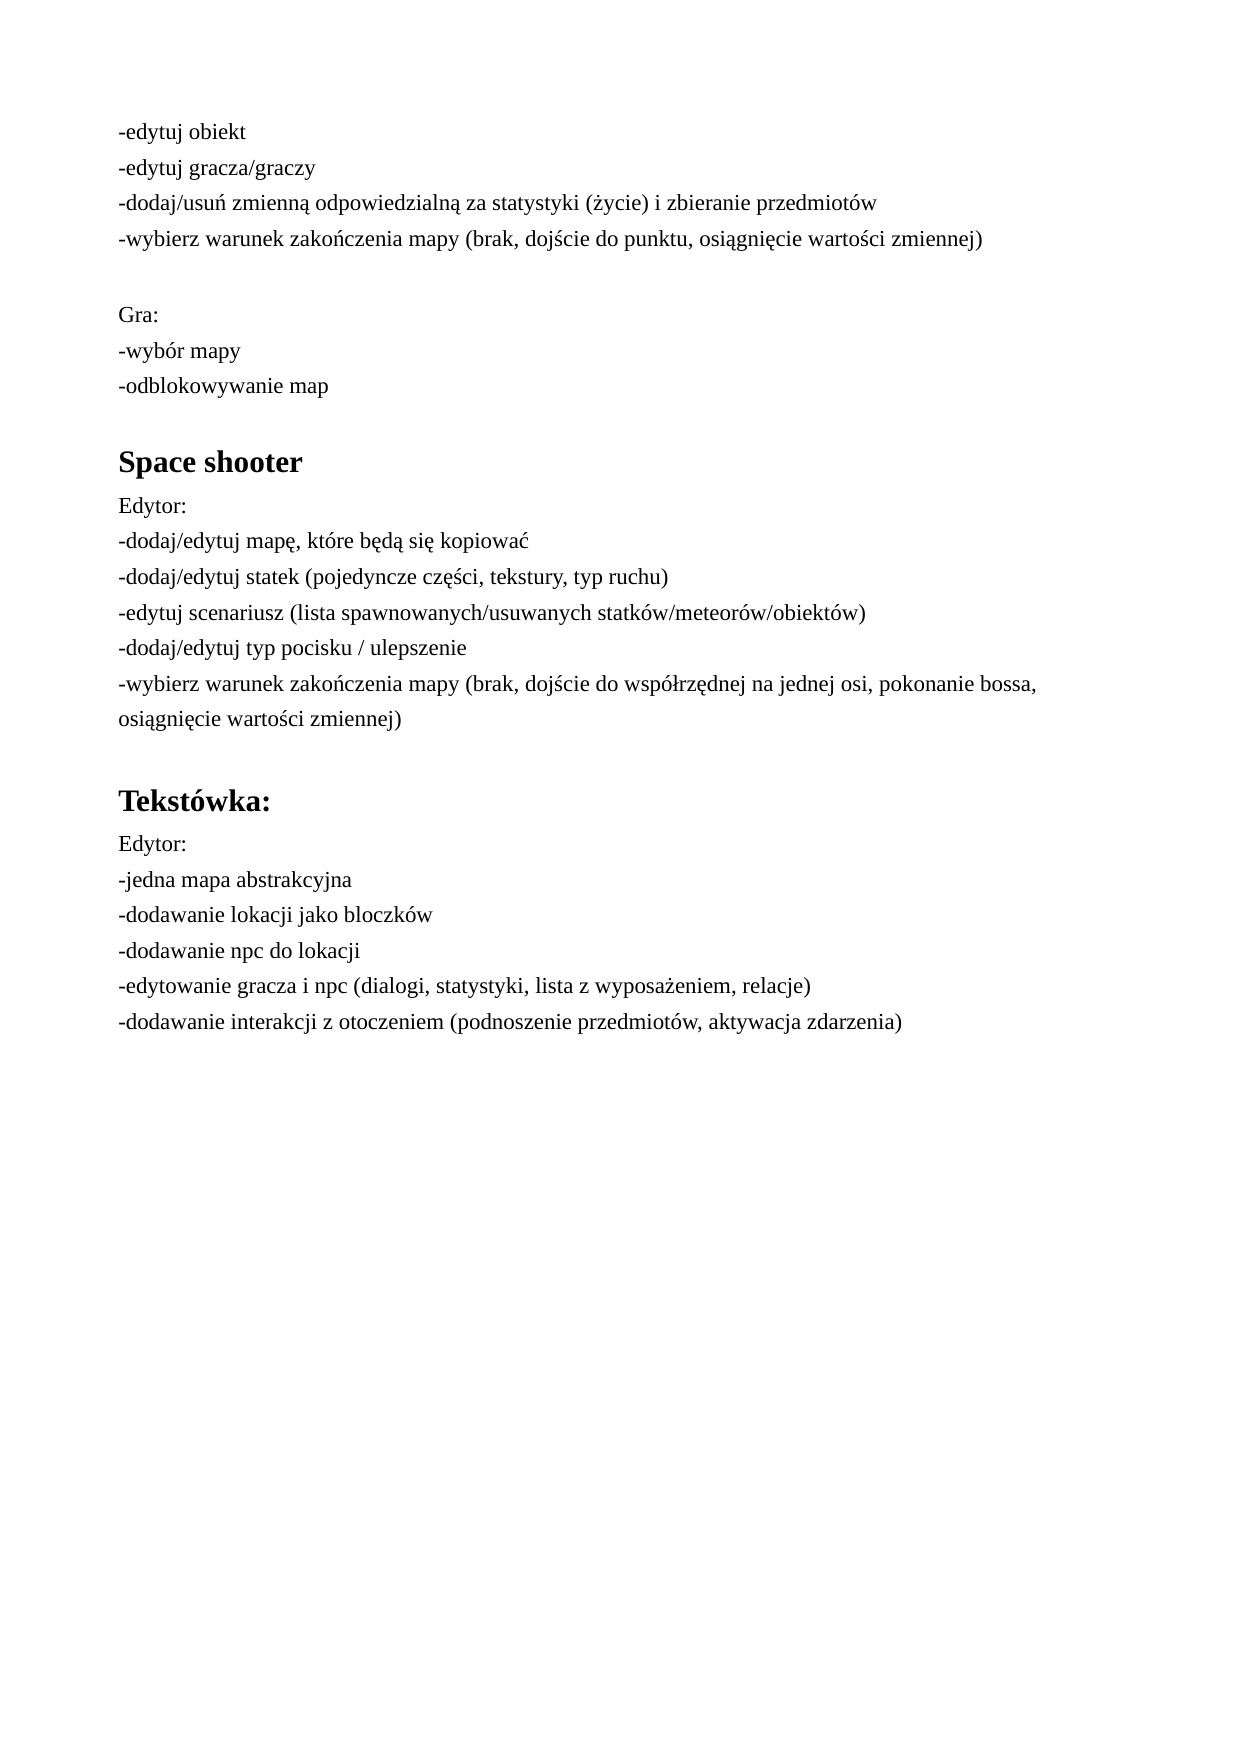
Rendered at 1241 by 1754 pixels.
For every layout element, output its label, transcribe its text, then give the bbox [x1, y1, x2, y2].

text -dodaj/edytuj statek (pojedyncze części, tekstury, typ ruchu) [118, 563, 1122, 589]
text Edytor: [118, 492, 1122, 518]
text -edytowanie gracza i npc (dialogi, statystyki, lista z wyposażeniem, relacje) [118, 972, 1122, 999]
text -dodawanie lokacji jako bloczków [118, 901, 1122, 928]
text -wybierz warunek zakończenia mapy (brak, dojście do współrzędnej na jednej osi, pokonanie bossa, osiągnięcie wartości zmiennej) [118, 669, 1122, 731]
text -dodawanie npc do lokacji [118, 937, 1122, 963]
text Edytor: [118, 830, 1122, 857]
text -wybierz warunek zakończenia mapy (brak, dojście do punktu, osiągnięcie wartości zmiennej) [118, 225, 1122, 251]
text -wybór mapy [118, 337, 1122, 363]
text Gra: [118, 301, 1122, 328]
text -dodaj/edytuj mapę, które będą się kopiować [118, 527, 1122, 554]
text -odblokowywanie map [118, 372, 1122, 399]
text -edytuj obiekt [118, 118, 1122, 144]
text -dodawanie interakcji z otoczeniem (podnoszenie przedmiotów, aktywacja zdarzenia) [118, 1008, 1122, 1070]
text -edytuj gracza/graczy [118, 154, 1122, 180]
text Tekstówka: [118, 782, 1122, 818]
text -dodaj/edytuj typ pocisku / ulepszenie [118, 634, 1122, 660]
text Space shooter [118, 443, 1122, 479]
text -jedna mapa abstrakcyjna [118, 866, 1122, 892]
text -dodaj/usuń zmienną odpowiedzialną za statystyki (życie) i zbieranie przedmiotów [118, 189, 1122, 216]
text -edytuj scenariusz (lista spawnowanych/usuwanych statków/meteorów/obiektów) [118, 598, 1122, 625]
